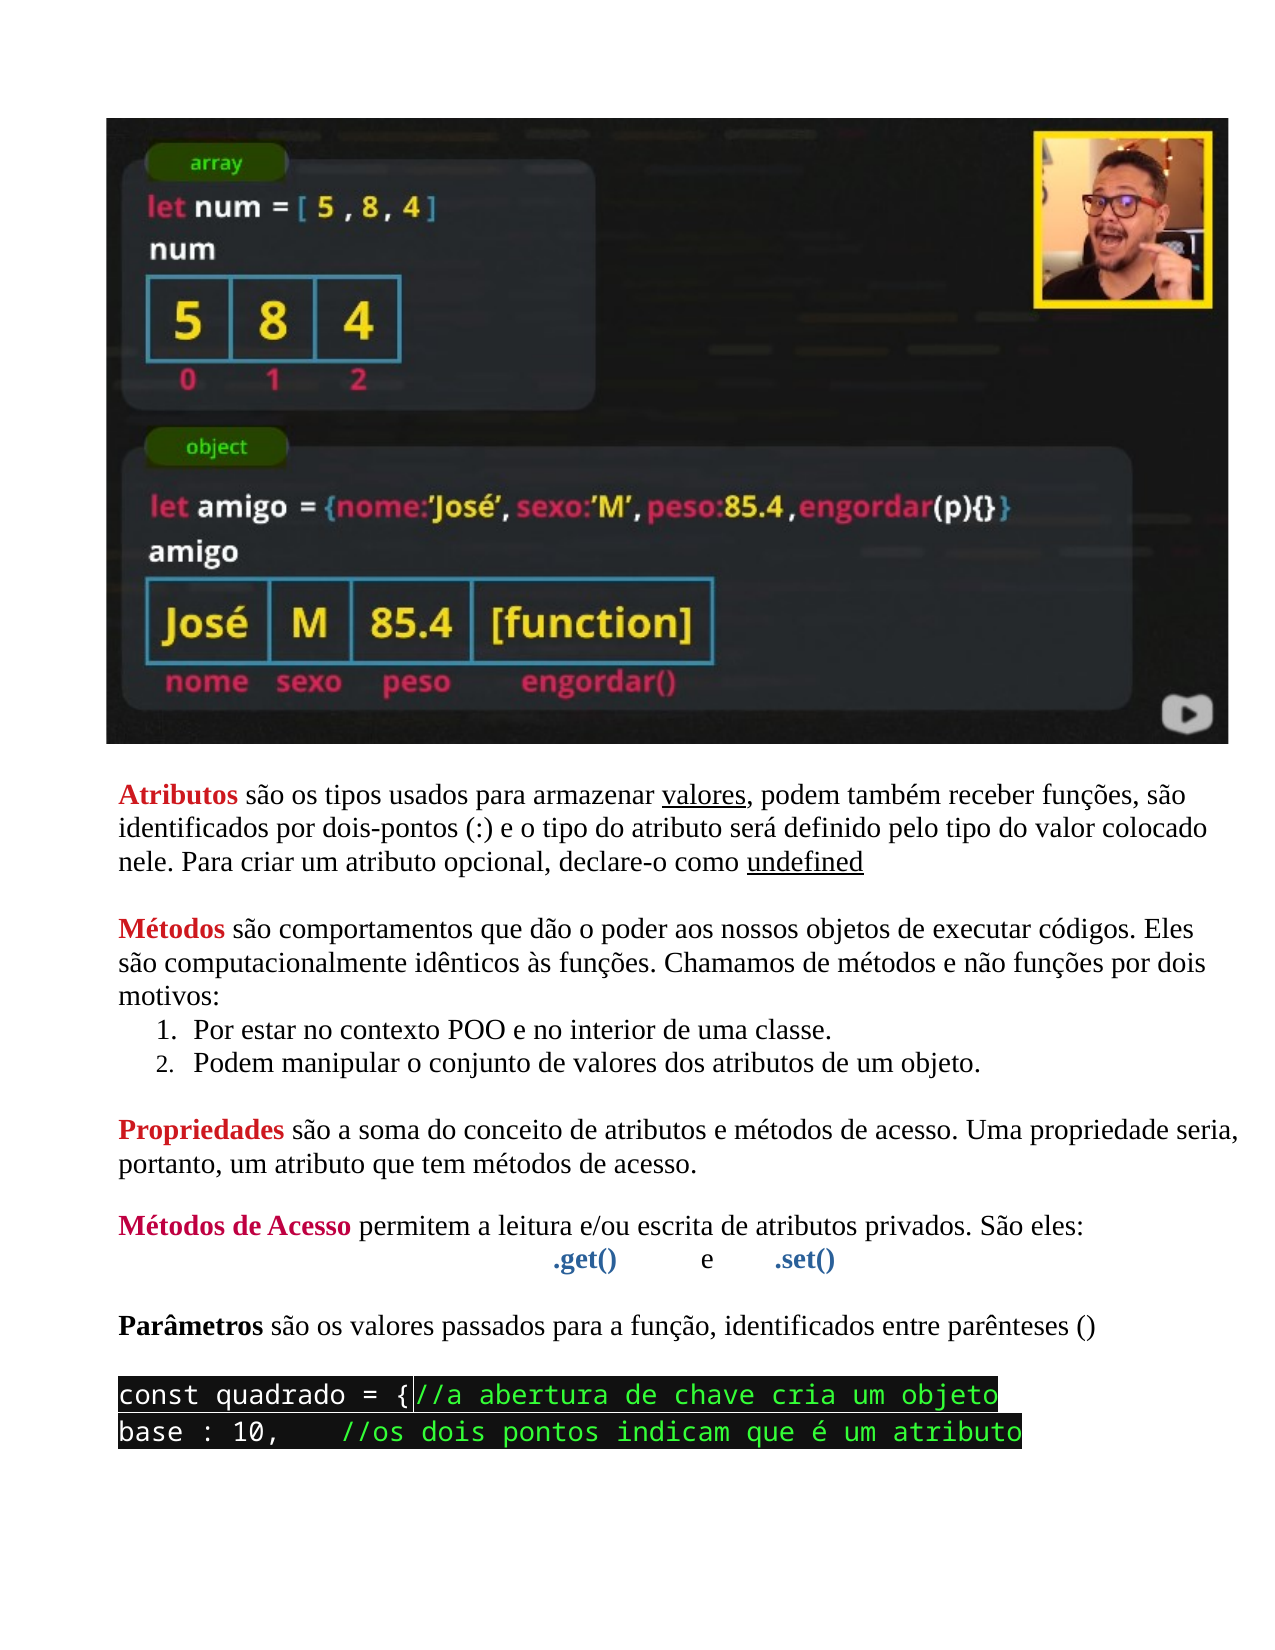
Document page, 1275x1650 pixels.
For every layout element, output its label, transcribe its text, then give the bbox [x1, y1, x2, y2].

text Métodos são comportamentos que dão o poder aos nossos objetos de executar códigos. Eles são computacionalmente idênticos às funções. Chamamos de métodos e não funções por dois motivos: [118, 911, 1217, 1012]
text Parâmetros são os valores passados para a função, identificados entre parênteses () [118, 1308, 1217, 1342]
list Por estar no contexto POO e no interior de uma classe. [156, 1012, 1217, 1045]
text Métodos de Acesso permitem a leitura e/ou escrita de atributos privados. São eles: [118, 1208, 1270, 1241]
text const quadrado = { //a abertura de chave cria um objeto [118, 1376, 1217, 1412]
text .get() e .set() [118, 1241, 1270, 1275]
list Podem manipular o conjunto de valores dos atributos de um objeto. [156, 1045, 1217, 1079]
text base : 10, //os dois pontos indicam que é um atributo [118, 1412, 1217, 1449]
text Atributos são os tipos usados para armazenar valores, podem também receber funções, são identificados por dois-pontos (:) e o tipo do atributo será definido pelo tipo do valor colocado nele. Para criar um atributo opcional, declare-o como undefined [118, 777, 1217, 878]
picture [106, 118, 1229, 744]
text Propriedades são a soma do conceito de atributos e métodos de acesso. Uma propriedade seria, portanto, um atributo que tem métodos de acesso. [118, 1112, 1270, 1179]
